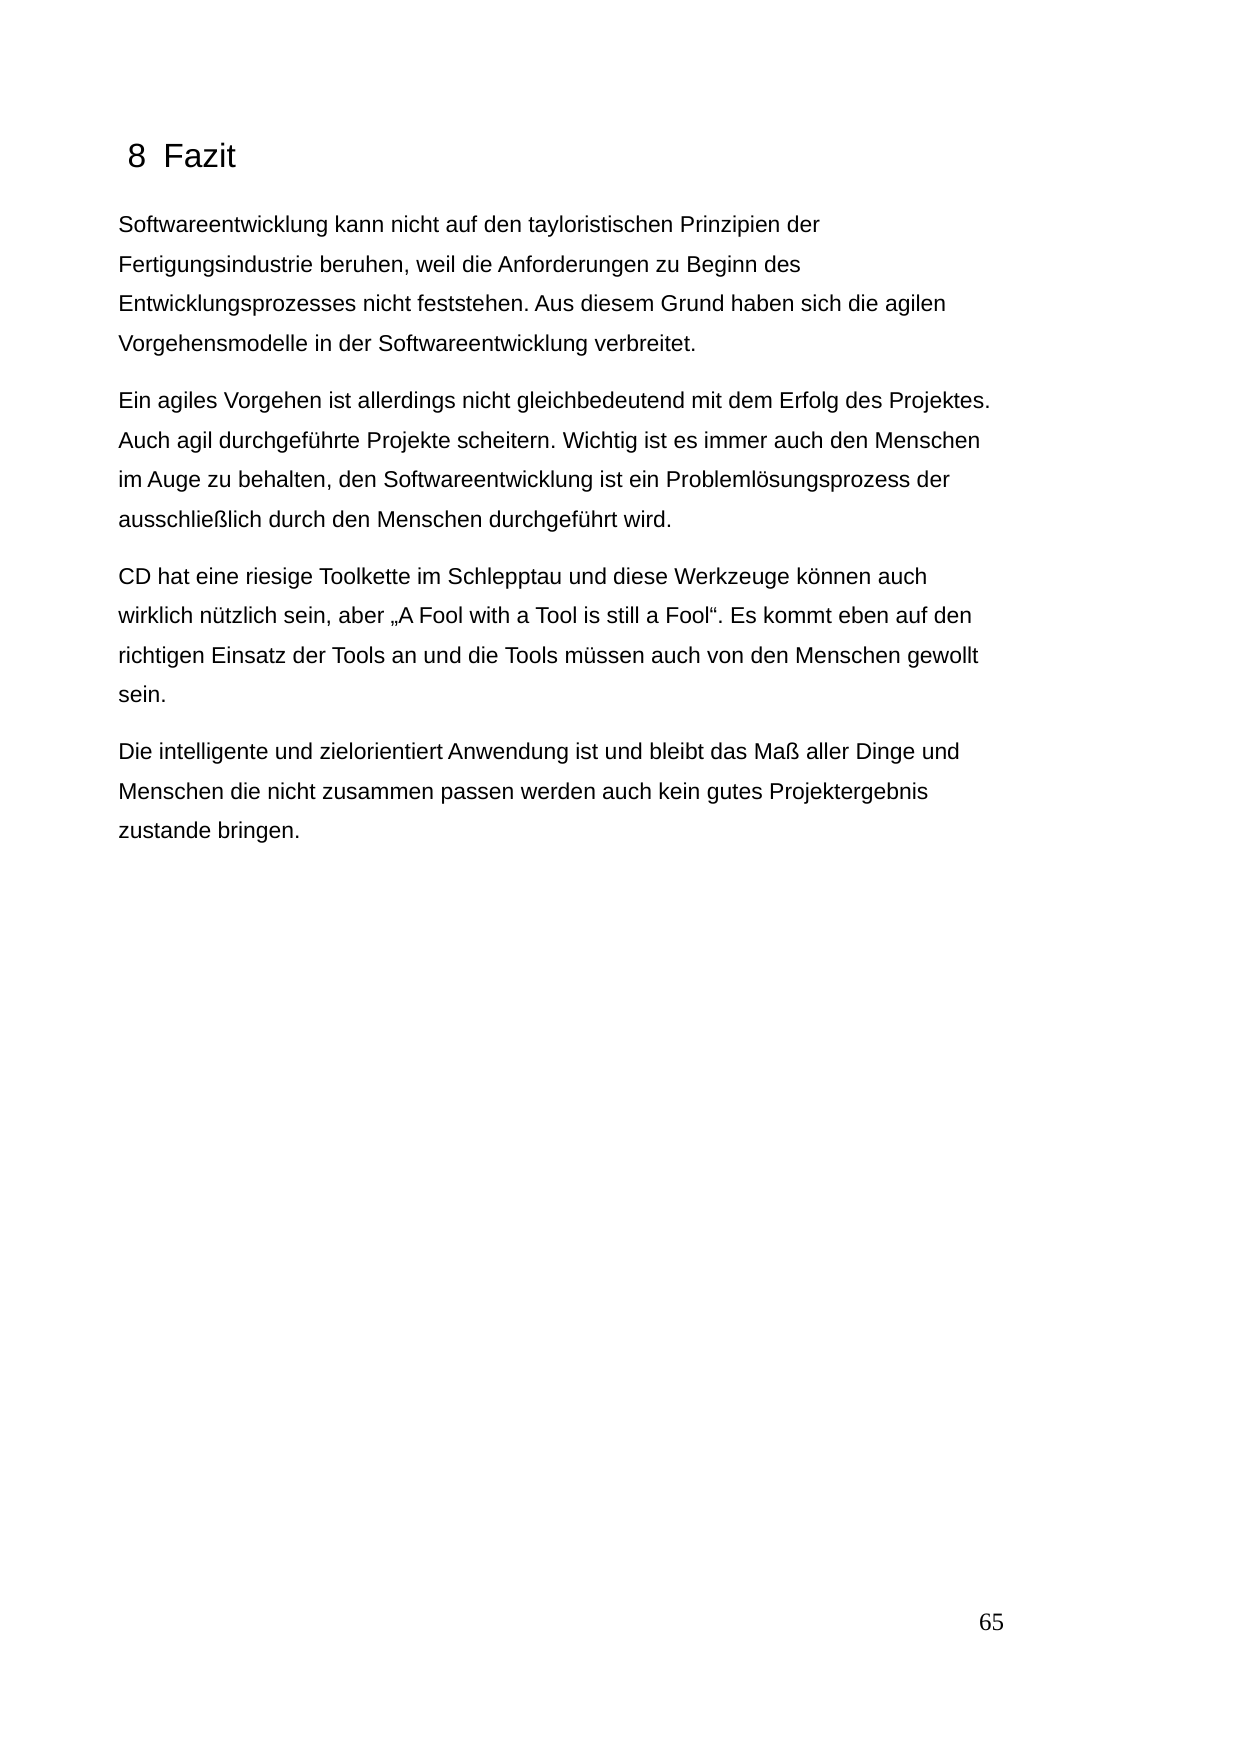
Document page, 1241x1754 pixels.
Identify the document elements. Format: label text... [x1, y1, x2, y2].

text CD hat eine riesige Toolkette im Schlepptau und diese Werkzeuge können auch wirklich nützlich sein, aber „A Fool with a Tool is still a Fool“. Es kommt eben auf den richtigen Einsatz der Tools an und die Tools müssen auch von den Menschen gewollt sein. [118, 563, 1004, 707]
text Softwareentwicklung kann nicht auf den tayloristischen Prinzipien der Fertigungsindustrie beruhen, weil die Anforderungen zu Beginn des Entwicklungsprozesses nicht feststehen. Aus diesem Grund haben sich die agilen Vorgehensmodelle in der Softwareentwicklung verbreitet. [118, 211, 1004, 356]
subtitle Fazit [118, 136, 1004, 174]
text Die intelligente und zielorientiert Anwendung ist und bleibt das Maß aller Dinge und Menschen die nicht zusammen passen werden auch kein gutes Projektergebnis zustande bringen. [118, 738, 1004, 844]
text Ein agiles Vorgehen ist allerdings nicht gleichbedeutend mit dem Erfolg des Projektes. Auch agil durchgeführte Projekte scheitern. Wichtig ist es immer auch den Menschen im Auge zu behalten, den Softwareentwicklung ist ein Problemlösungsprozess der ausschließlich durch den Menschen durchgeführt wird. [118, 387, 1004, 532]
